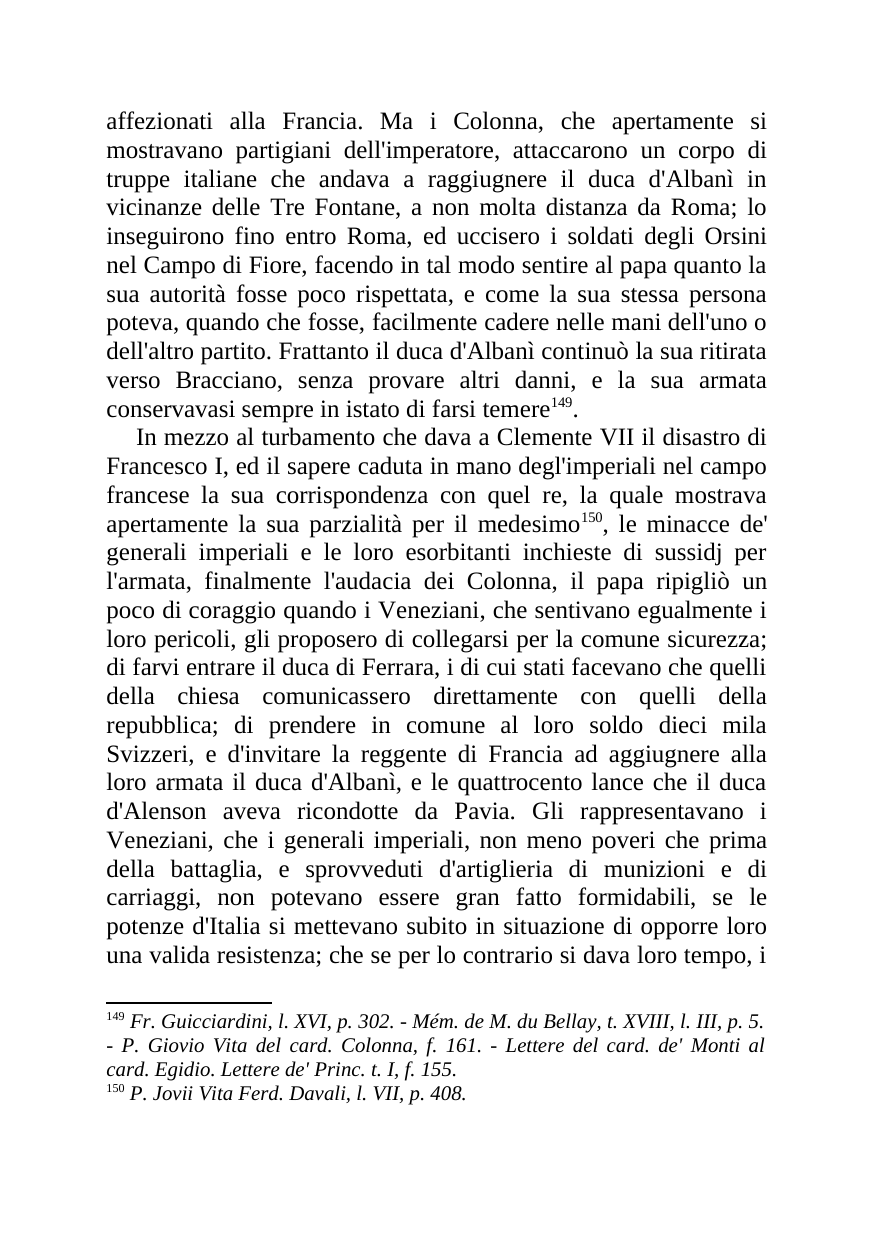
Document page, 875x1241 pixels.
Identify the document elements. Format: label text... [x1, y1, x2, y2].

text In mezzo al turbamento che dava a Clemente VII il disastro di Francesco I, ed il sapere caduta in mano degl'imperiali nel campo francese la sua corrispondenza con quel re, la quale mostrava apertamente la sua parzialità per il medesimo, le minacce de' generali imperiali e le loro esorbitanti inchieste di sussidj per l'armata, finalmente l'audacia dei Colonna, il papa ripigliò un poco di coraggio quando i Veneziani, che sentivano egualmente i loro pericoli, gli proposero di collegarsi per la comune sicurezza; di farvi entrare il duca di Ferrara, i di cui stati facevano che quelli della chiesa comunicassero direttamente con quelli della repubblica; di prendere in comune al loro soldo dieci mila Svizzeri, e d'invitare la reggente di Francia ad aggiugnere alla loro armata il duca d'Albanì, e le quattrocento lance che il duca d'Alenson aveva ricondotte da Pavia. Gli rappresentavano i Veneziani, che i generali imperiali, non meno poveri che prima della battaglia, e sprovveduti d'artiglieria di munizioni e di carriaggi, non potevano essere gran fatto formidabili, se le potenze d'Italia si mettevano subito in situazione di opporre loro una valida resistenza; che se per lo contrario si dava loro tempo, i [106, 422, 768, 969]
text affezionati alla Francia. Ma i Colonna, che apertamente si mostravano partigiani dell'imperatore, attaccarono un corpo di truppe italiane che andava a raggiugnere il duca d'Albanì in vicinanze delle Tre Fontane, a non molta distanza da Roma; lo inseguirono fino entro Roma, ed uccisero i soldati degli Orsini nel Campo di Fiore, facendo in tal modo sentire al papa quanto la sua autorità fosse poco rispettata, e come la sua stessa persona poteva, quando che fosse, facilmente cadere nelle mani dell'uno o dell'altro partito. Frattanto il duca d'Albanì continuò la sua ritirata verso Bracciano, senza provare altri danni, e la sua armata conservavasi sempre in istato di farsi temere. [106, 106, 768, 422]
text Fr. Guicciardini, l. XVI, p. 302. - Mém. de M. du Bellay, t. XVIII, l. III, p. 5. - P. Giovio Vita del card. Colonna, f. 161. - Lettere del card. de' Monti al card. Egidio. Lettere de' Princ. t. I, f. 155. [106, 1009, 768, 1081]
text P. Jovii Vita Ferd. Davali, l. VII, p. 408. [106, 1081, 768, 1105]
